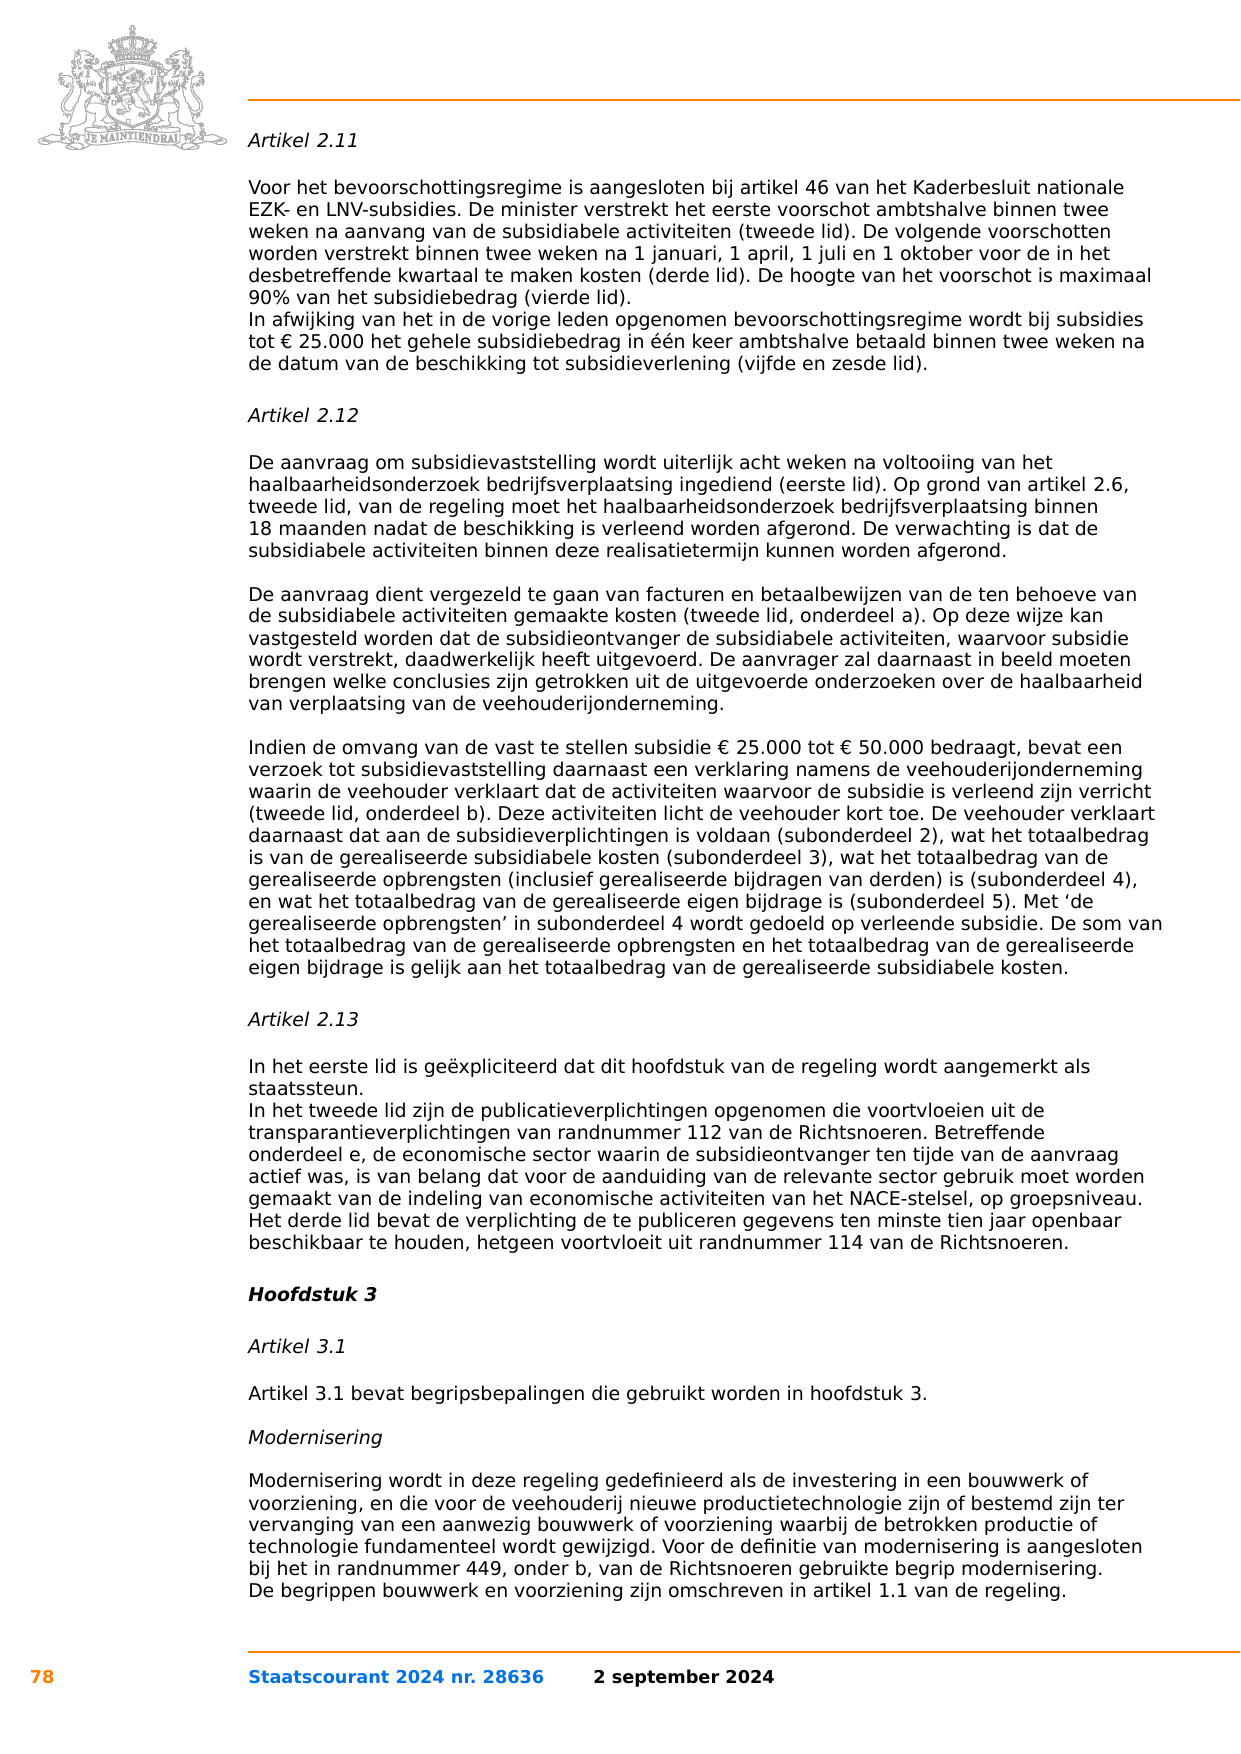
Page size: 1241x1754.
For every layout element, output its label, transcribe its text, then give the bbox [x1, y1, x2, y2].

subtitle Artikel 3.1 [248, 1336, 1163, 1358]
picture [38, 25, 227, 150]
text De aanvraag om subsidievaststelling wordt uiterlijk acht weken na voltooiing van het haalbaarheidsonderzoek bedrijfsverplaatsing ingediend (eerste lid). Op grond van artikel 2.6, tweede lid, van de regeling moet het haalbaarheidsonderzoek bedrijfsverplaatsing binnen 18 maanden nadat de beschikking is verleend worden afgerond. De verwachting is dat de subsidiabele activiteiten binnen deze realisatietermijn kunnen worden afgerond. [248, 452, 1163, 562]
text De begrippen bouwwerk en voorziening zijn omschreven in artikel 1.1 van de regeling. [248, 1580, 1163, 1602]
text In het tweede lid zijn de publicatieverplichtingen opgenomen die voortvloeien uit de transparantieverplichtingen van randnummer 112 van de Richtsnoeren. Betreffende onderdeel e, de economische sector waarin de subsidieontvanger ten tijde van de aanvraag actief was, is van belang dat voor de aanduiding van de relevante sector gebruik moet worden gemaakt van de indeling van economische activiteiten van het NACE-stelsel, op groepsniveau. [248, 1100, 1163, 1210]
subtitle Modernisering [248, 1427, 1163, 1448]
text Voor het bevoorschottingsregime is aangesloten bij artikel 46 van het Kaderbesluit nationale EZK- en LNV-subsidies. De minister verstrekt het eerste voorschot ambtshalve binnen twee weken na aanvang van de subsidiabele activiteiten (tweede lid). De volgende voorschotten worden verstrekt binnen twee weken na 1 januari, 1 april, 1 juli en 1 oktober voor de in het desbetreffende kwartaal te maken kosten (derde lid). De hoogte van het voorschot is maximaal 90% van het subsidiebedrag (vierde lid). [248, 177, 1163, 309]
text In het eerste lid is geëxpliciteerd dat dit hoofdstuk van de regeling wordt aangemerkt als staatssteun. [248, 1056, 1163, 1100]
subtitle Artikel 2.13 [248, 1009, 1163, 1031]
text Modernisering wordt in deze regeling gedefinieerd als de investering in een bouwwerk of voorziening, en die voor de veehouderij nieuwe productietechnologie zijn of bestemd zijn ter vervanging van een aanwezig bouwwerk of voorziening waarbij de betrokken productie of technologie fundamenteel wordt gewijzigd. Voor de definitie van modernisering is aangesloten bij het in randnummer 449, onder b, van de Richtsnoeren gebruikte begrip modernisering. [248, 1470, 1163, 1580]
subtitle Artikel 2.12 [248, 405, 1163, 427]
text De aanvraag dient vergezeld te gaan van facturen en betaalbewijzen van de ten behoeve van de subsidiabele activiteiten gemaakte kosten (tweede lid, onderdeel a). Op deze wijze kan vastgesteld worden dat de subsidieontvanger de subsidiabele activiteiten, waarvoor subsidie wordt verstrekt, daadwerkelijk heeft uitgevoerd. De aanvrager zal daarnaast in beeld moeten brengen welke conclusies zijn getrokken uit de uitgevoerde onderzoeken over de haalbaarheid van verplaatsing van de veehouderijonderneming. [248, 583, 1163, 715]
text Indien de omvang van de vast te stellen subsidie € 25.000 tot € 50.000 bedraagt, bevat een verzoek tot subsidievaststelling daarnaast een verklaring namens de veehouderijonderneming waarin de veehouder verklaart dat de activiteiten waarvoor de subsidie is verleend zijn verricht (tweede lid, onderdeel b). Deze activiteiten licht de veehouder kort toe. De veehouder verklaart daarnaast dat aan de subsidieverplichtingen is voldaan (subonderdeel 2), wat het totaalbedrag is van de gerealiseerde subsidiabele kosten (subonderdeel 3), wat het totaalbedrag van de gerealiseerde opbrengsten (inclusief gerealiseerde bijdragen van derden) is (subonderdeel 4), en wat het totaalbedrag van de gerealiseerde eigen bijdrage is (subonderdeel 5). Met ‘de gerealiseerde opbrengsten’ in subonderdeel 4 wordt gedoeld op verleende subsidie. De som van het totaalbedrag van de gerealiseerde opbrengsten en het totaalbedrag van de gerealiseerde eigen bijdrage is gelijk aan het totaalbedrag van de gerealiseerde subsidiabele kosten. [248, 737, 1163, 979]
subtitle Hoofdstuk 3 [248, 1284, 1163, 1306]
subtitle Artikel 2.11 [248, 130, 1163, 152]
text Artikel 3.1 bevat begripsbepalingen die gebruikt worden in hoofdstuk 3. [248, 1383, 1163, 1405]
text In afwijking van het in de vorige leden opgenomen bevoorschottingsregime wordt bij subsidies tot € 25.000 het gehele subsidiebedrag in één keer ambtshalve betaald binnen twee weken na de datum van de beschikking tot subsidieverlening (vijfde en zesde lid). [248, 309, 1163, 375]
text Het derde lid bevat de verplichting de te publiceren gegevens ten minste tien jaar openbaar beschikbaar te houden, hetgeen voortvloeit uit randnummer 114 van de Richtsnoeren. [248, 1210, 1163, 1254]
